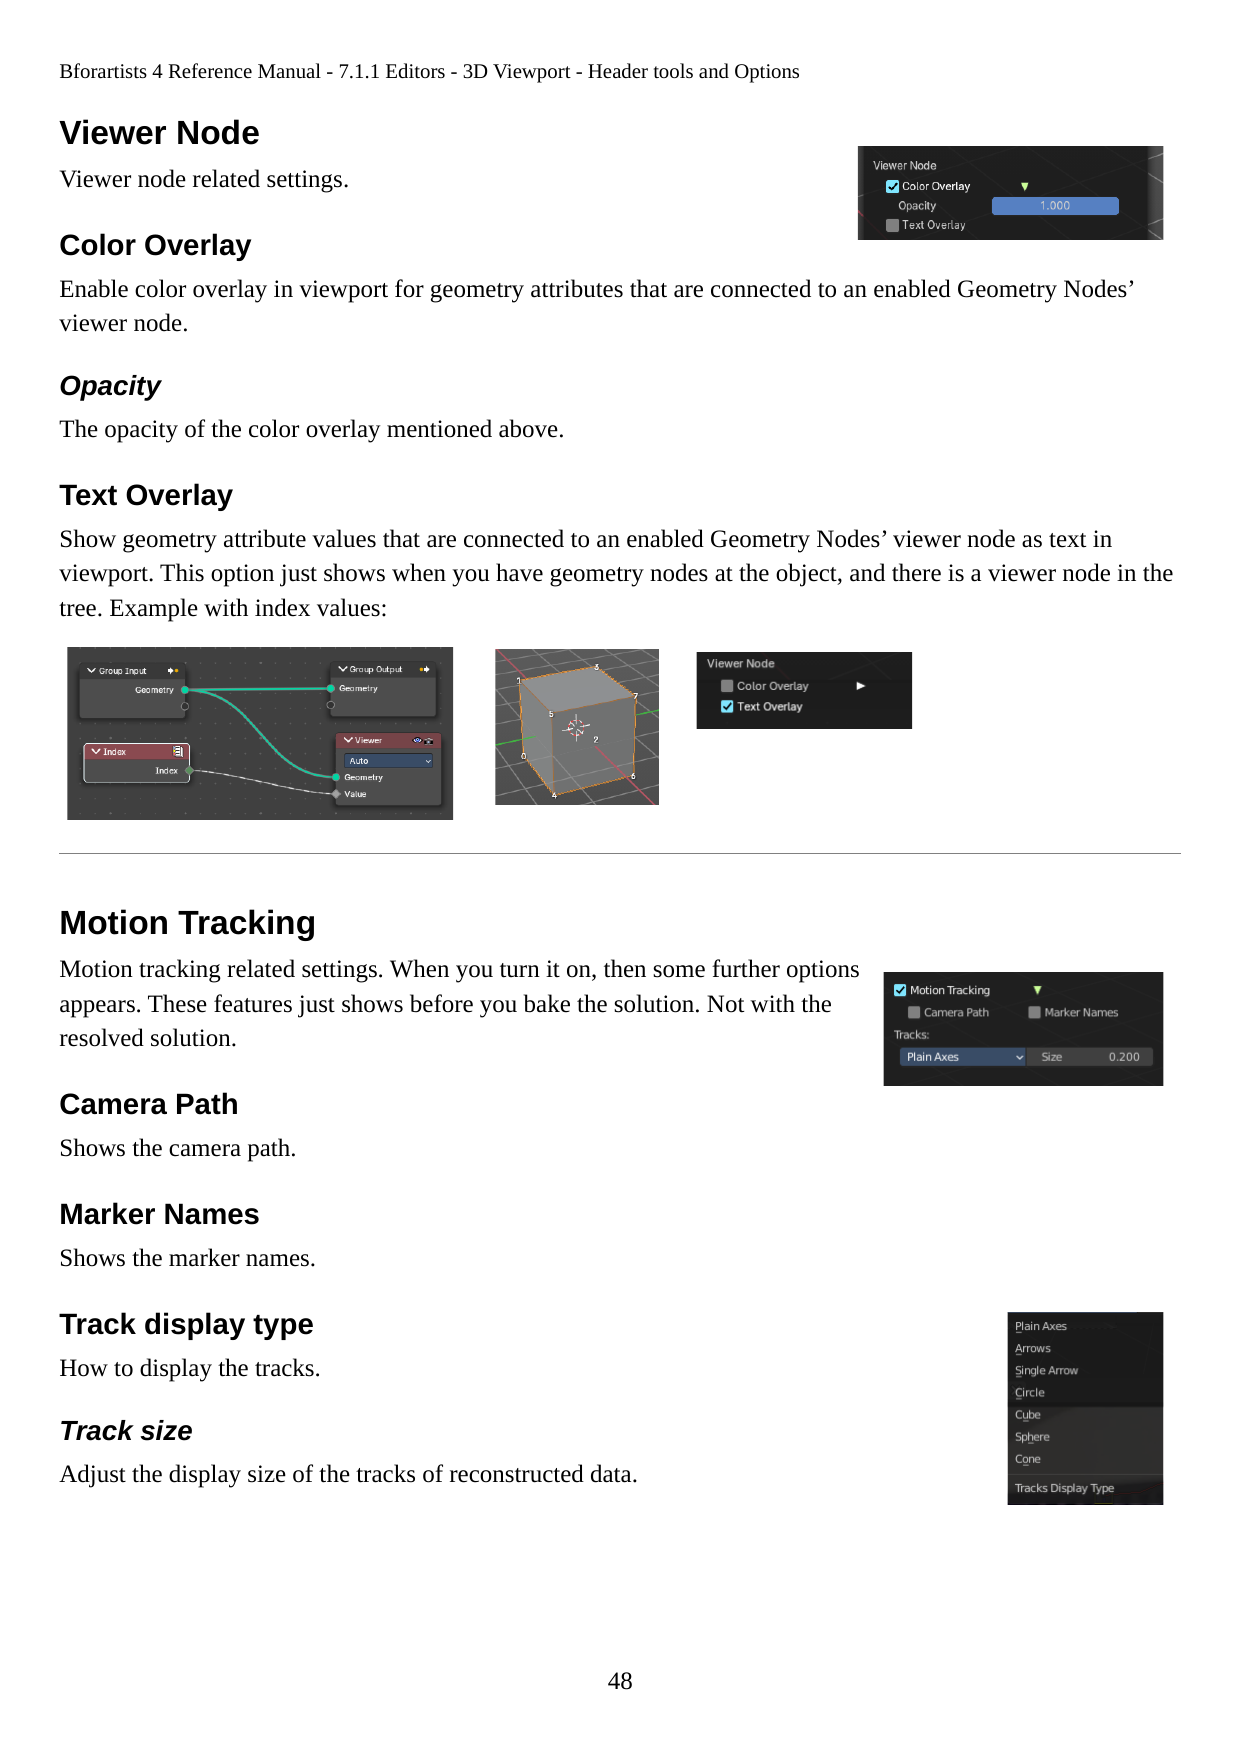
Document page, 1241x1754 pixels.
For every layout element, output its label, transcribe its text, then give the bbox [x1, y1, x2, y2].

text Motion tracking related settings. When you turn it on, then some further options appears. These features just shows before you bake the solution. Not with the resolved solution. [59, 954, 1181, 1052]
text The opacity of the color overlay mentioned above. [59, 414, 1181, 443]
text How to display the tracks. [59, 1353, 1007, 1382]
subtitle Track display type [59, 1307, 1181, 1341]
picture [495, 649, 659, 805]
picture [67, 647, 454, 820]
subtitle Viewer Node [59, 113, 1181, 151]
subtitle Color Overlay [59, 227, 1181, 261]
text Adjust the display size of the tracks of reconstructed data. [59, 1459, 1007, 1488]
text Shows the camera path. [59, 1133, 1181, 1162]
subtitle Text Overlay [59, 478, 1181, 511]
subtitle Camera Path [59, 1087, 1181, 1121]
text Enable color overlay in viewport for geometry attributes that are connected to an enabled Geometry Nodes’ viewer node. [59, 274, 1181, 337]
subtitle Motion Tracking [59, 903, 1181, 942]
picture [857, 146, 1164, 240]
text Viewer node related settings. [59, 164, 857, 192]
subtitle [1164, 1414, 1181, 1446]
subtitle Track size [59, 1414, 1007, 1446]
subtitle Marker Names [59, 1197, 1181, 1231]
picture [696, 652, 913, 729]
text Show geometry attribute values that are connected to an enabled Geometry Nodes’ viewer node as text in viewport. This option just shows when you have geometry nodes at the object, and there is a viewer node in the tree. Example with index values: [59, 524, 1181, 622]
text Shows the marker names. [59, 1243, 1181, 1272]
subtitle Opacity [59, 370, 1181, 402]
picture [1007, 1312, 1164, 1505]
picture [883, 972, 1164, 1086]
